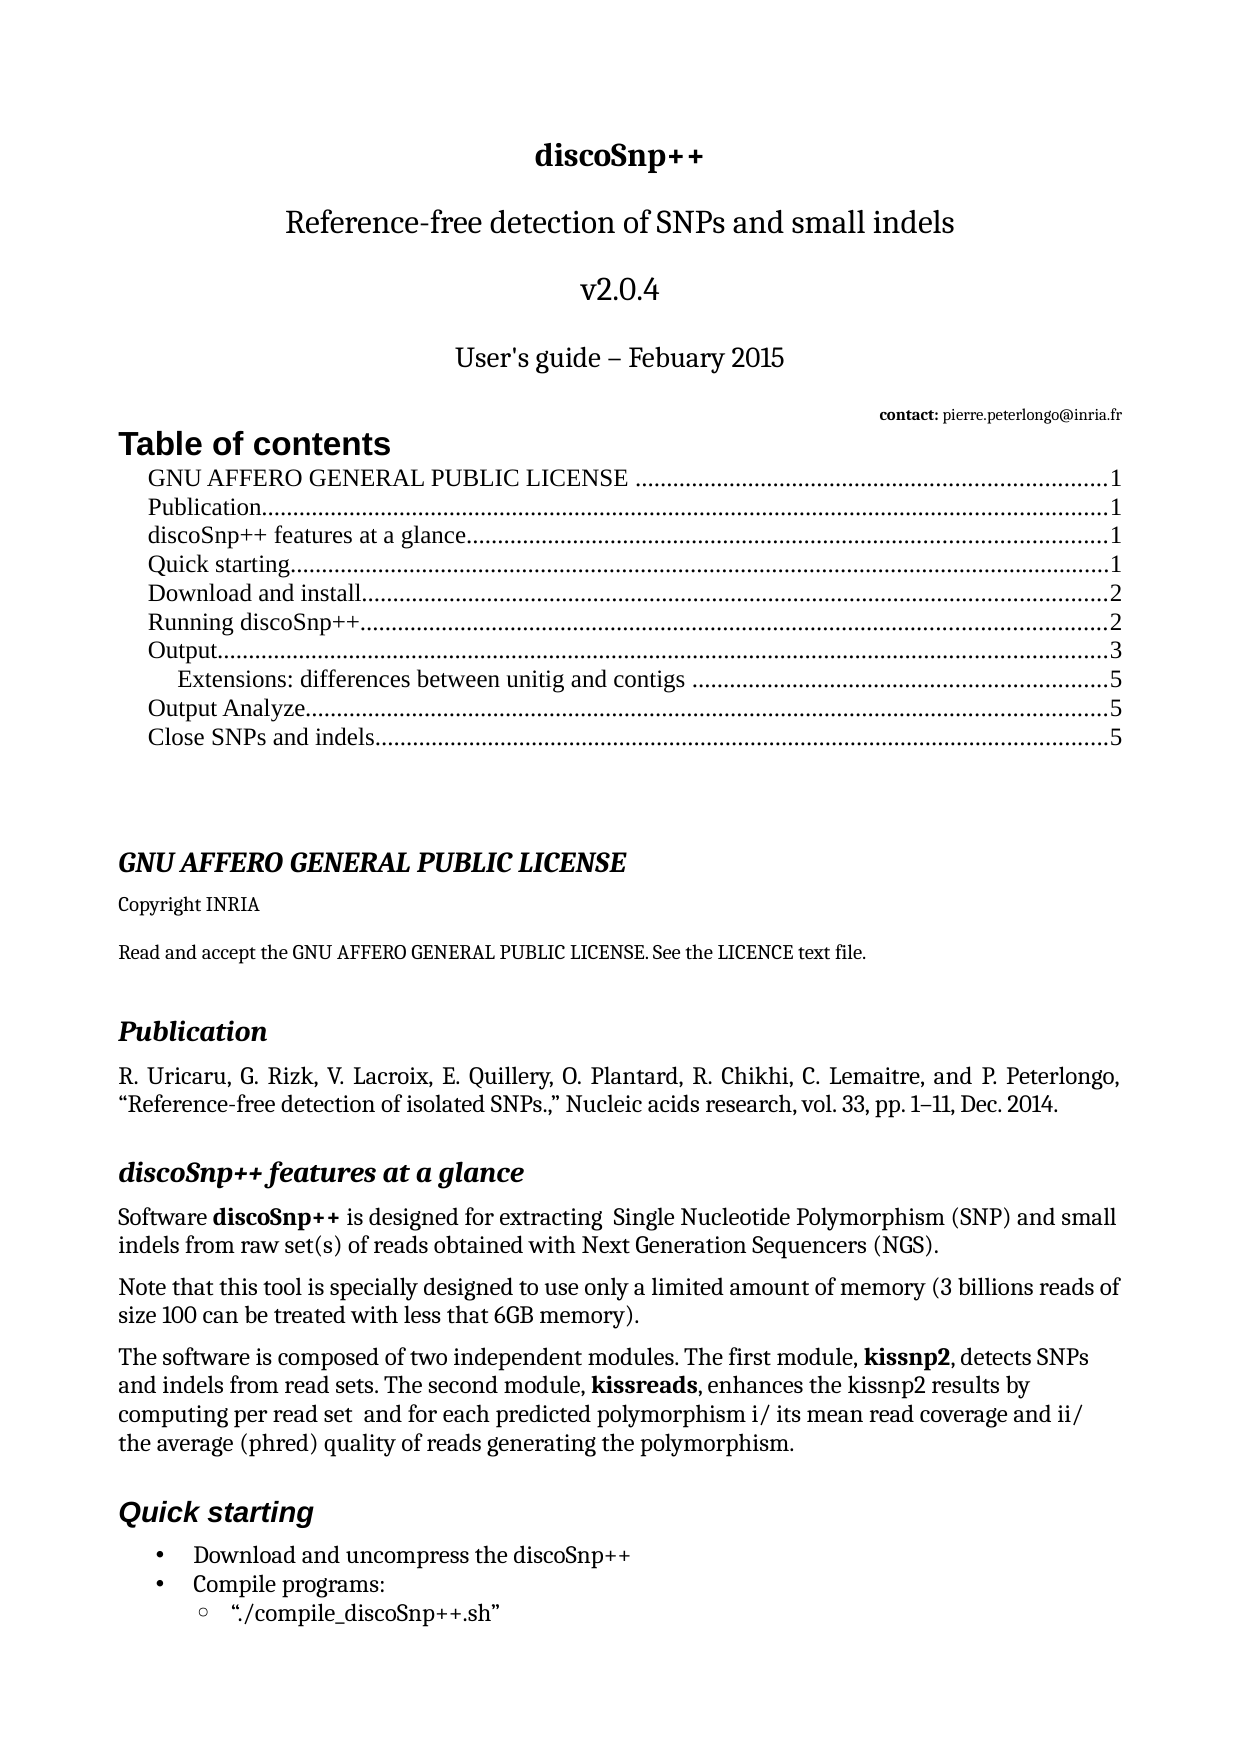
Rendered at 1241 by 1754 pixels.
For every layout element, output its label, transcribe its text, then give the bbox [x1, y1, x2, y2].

text Quick starting 1 [148, 549, 1122, 578]
subtitle discoSnp++ [118, 143, 1122, 173]
text discoSnp++ features at a glance 1 [148, 520, 1122, 549]
text R. Uricaru, G. Rizk, V. Lacroix, E. Quillery, O. Plantard, R. Chikhi, C. Lemaitre, and P. Peterlongo, “Reference-free detection of isolated SNPs.,” Nucleic acids research, vol. 33, pp. 1–11, Dec. 2014. [118, 1062, 1122, 1119]
list Compile programs: [156, 1570, 1122, 1599]
text Publication 1 [148, 492, 1122, 520]
subtitle Quick starting [118, 1495, 1122, 1529]
text Running discoSnp++ 2 [148, 607, 1122, 635]
list Download and uncompress the discoSnp++ [156, 1541, 1122, 1570]
text Software discoSnp++ is designed for extracting Single Nucleotide Polymorphism (SNP) and small indels from raw set(s) of reads obtained with Next Generation Sequencers (NGS). [118, 1203, 1122, 1260]
text Download and install 2 [148, 578, 1122, 607]
text Note that this tool is specially designed to use only a limited amount of memory (3 billions reads of size 100 can be treated with less that 6GB memory). [118, 1273, 1122, 1330]
subtitle discoSnp++ features at a glance [118, 1157, 1122, 1190]
text The software is composed of two independent modules. The first module, kissnp2, detects SNPs and indels from read sets. The second module, kissreads, enhances the kissnp2 results by computing per read set and for each predicted polymorphism i/ its mean read coverage and ii/ the average (phred) quality of reads generating the polymorphism. [118, 1343, 1122, 1458]
subtitle GNU AFFERO GENERAL PUBLIC LICENSE [118, 846, 1122, 880]
text Extensions: differences between unitig and contigs 5 [177, 664, 1122, 693]
text Output 3 [148, 635, 1122, 664]
subtitle Table of contents [118, 424, 1122, 463]
text Close SNPs and indels 5 [148, 722, 1122, 750]
subtitle v2.0.4 [118, 277, 1122, 307]
list “./compile_discoSnp++.sh” [193, 1599, 1122, 1627]
text Read and accept the GNU AFFERO GENERAL PUBLIC LICENSE. See the LICENCE text file. [118, 940, 1122, 964]
text Output Analyze 5 [148, 693, 1122, 722]
subtitle Reference-free detection of SNPs and small indels [118, 210, 1122, 239]
text GNU AFFERO GENERAL PUBLIC LICENSE 1 [148, 463, 1122, 492]
subtitle User's guide – Febuary 2015 [118, 344, 1122, 373]
text Copyright INRIA [118, 892, 1122, 916]
subtitle Publication [118, 1016, 1122, 1049]
text contact: pierre.peterlongo@inria.fr [118, 405, 1122, 424]
